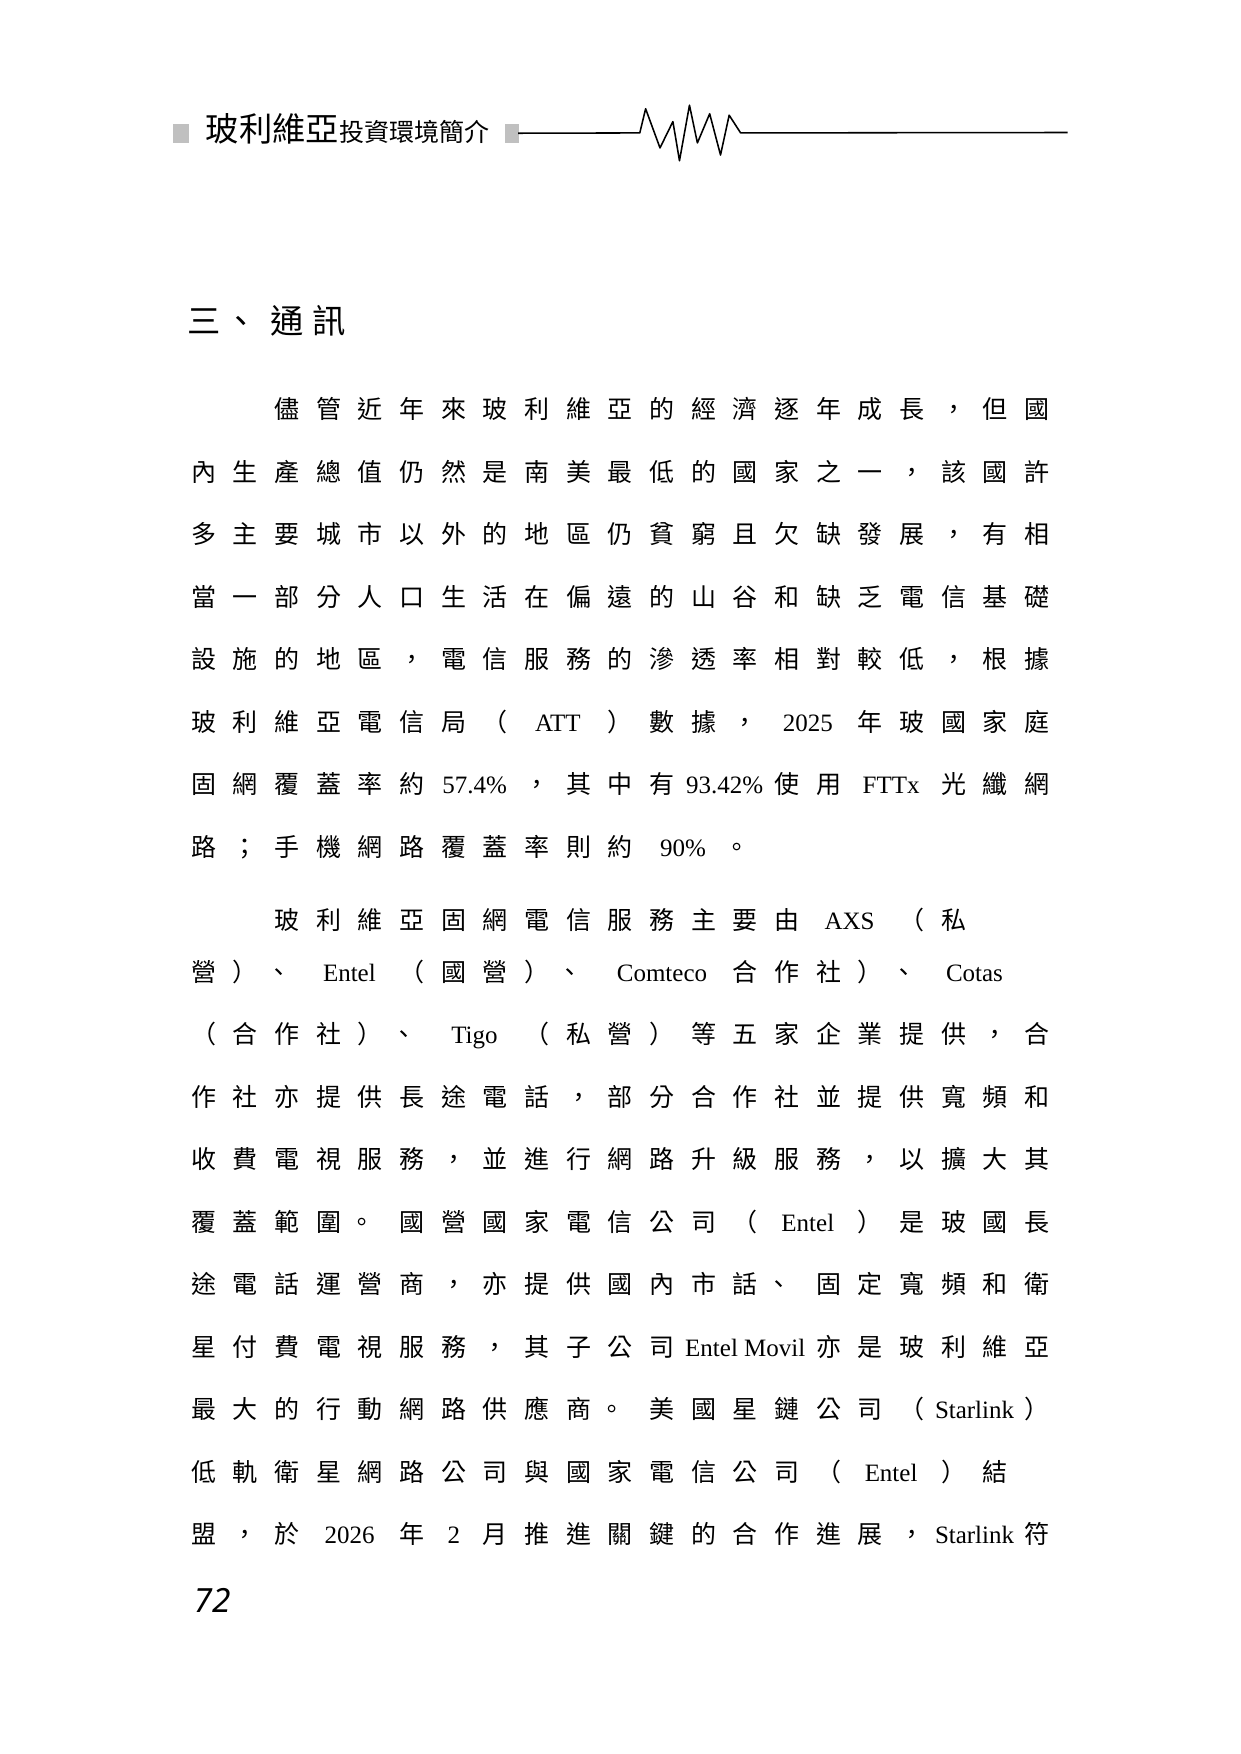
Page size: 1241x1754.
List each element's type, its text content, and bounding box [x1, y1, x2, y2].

text 玻利維亞固網電信服務主要由AXS（私營）、Entel（國營）、Comteco合作社）、Cotas（合作社）、Tigo（私營）等五家企業提供，合作社亦提供長途電話，部分合作社並提供寬頻和收費電視服務，並進行網路升級服務，以擴大其覆蓋範圍。國營國家電信公司（Entel）是玻國長途電話運營商，亦提供國內市話、固定寬頻和衛星付費電視服務，其子公司Entel Movil亦是玻利維亞最大的行動網路供應商。美國星鏈公司（Starlink）低軌衛星網路公司與國家電信公司（Entel）結盟，於2026年2月推進關鍵的合作進展，Starlink符 [183, 866, 1058, 1554]
text 三、通訊 [183, 277, 1058, 339]
text 儘管近年來玻利維亞的經濟逐年成長，但國內生產總值仍然是南美最低的國家之一，該國許多主要城市以外的地區仍貧窮且欠缺發展，有相當一部分人口生活在偏遠的山谷和缺乏電信基礎設施的地區，電信服務的滲透率相對較低，根據玻利維亞電信局（ATT）數據，2025年玻國家庭固網覆蓋率約57.4%，其中有93.42%使用FTTx光纖網路；手機網路覆蓋率則約90%。 [183, 366, 1058, 866]
